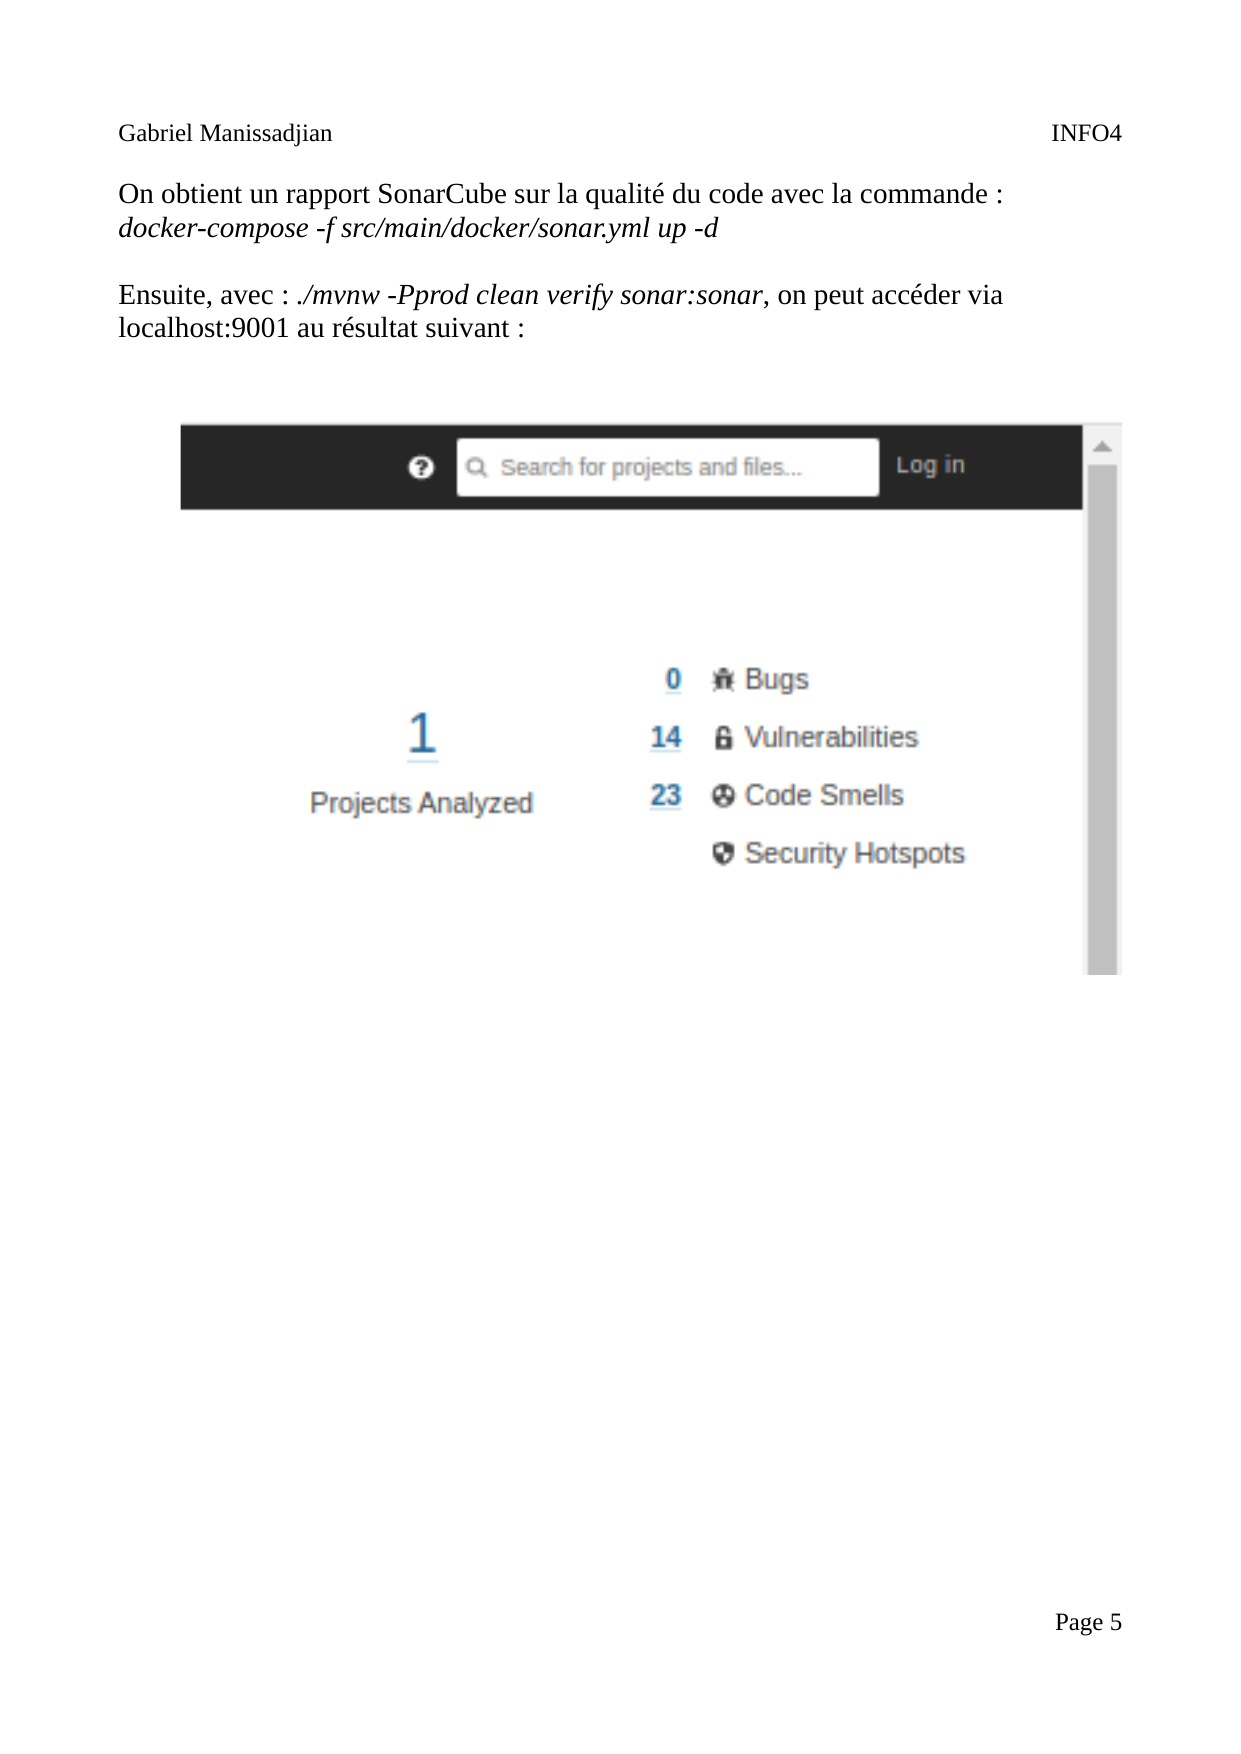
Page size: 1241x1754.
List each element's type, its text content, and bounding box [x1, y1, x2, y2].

text docker-compose -f src/main/docker/sonar.yml up -d [118, 210, 1122, 243]
text Ensuite, avec : ./mvnw -Pprod clean verify sonar:sonar, on peut accéder via localhost:9001 au résultat suivant : [118, 277, 1122, 344]
text On obtient un rapport SonarCube sur la qualité du code avec la commande : [118, 176, 1122, 210]
